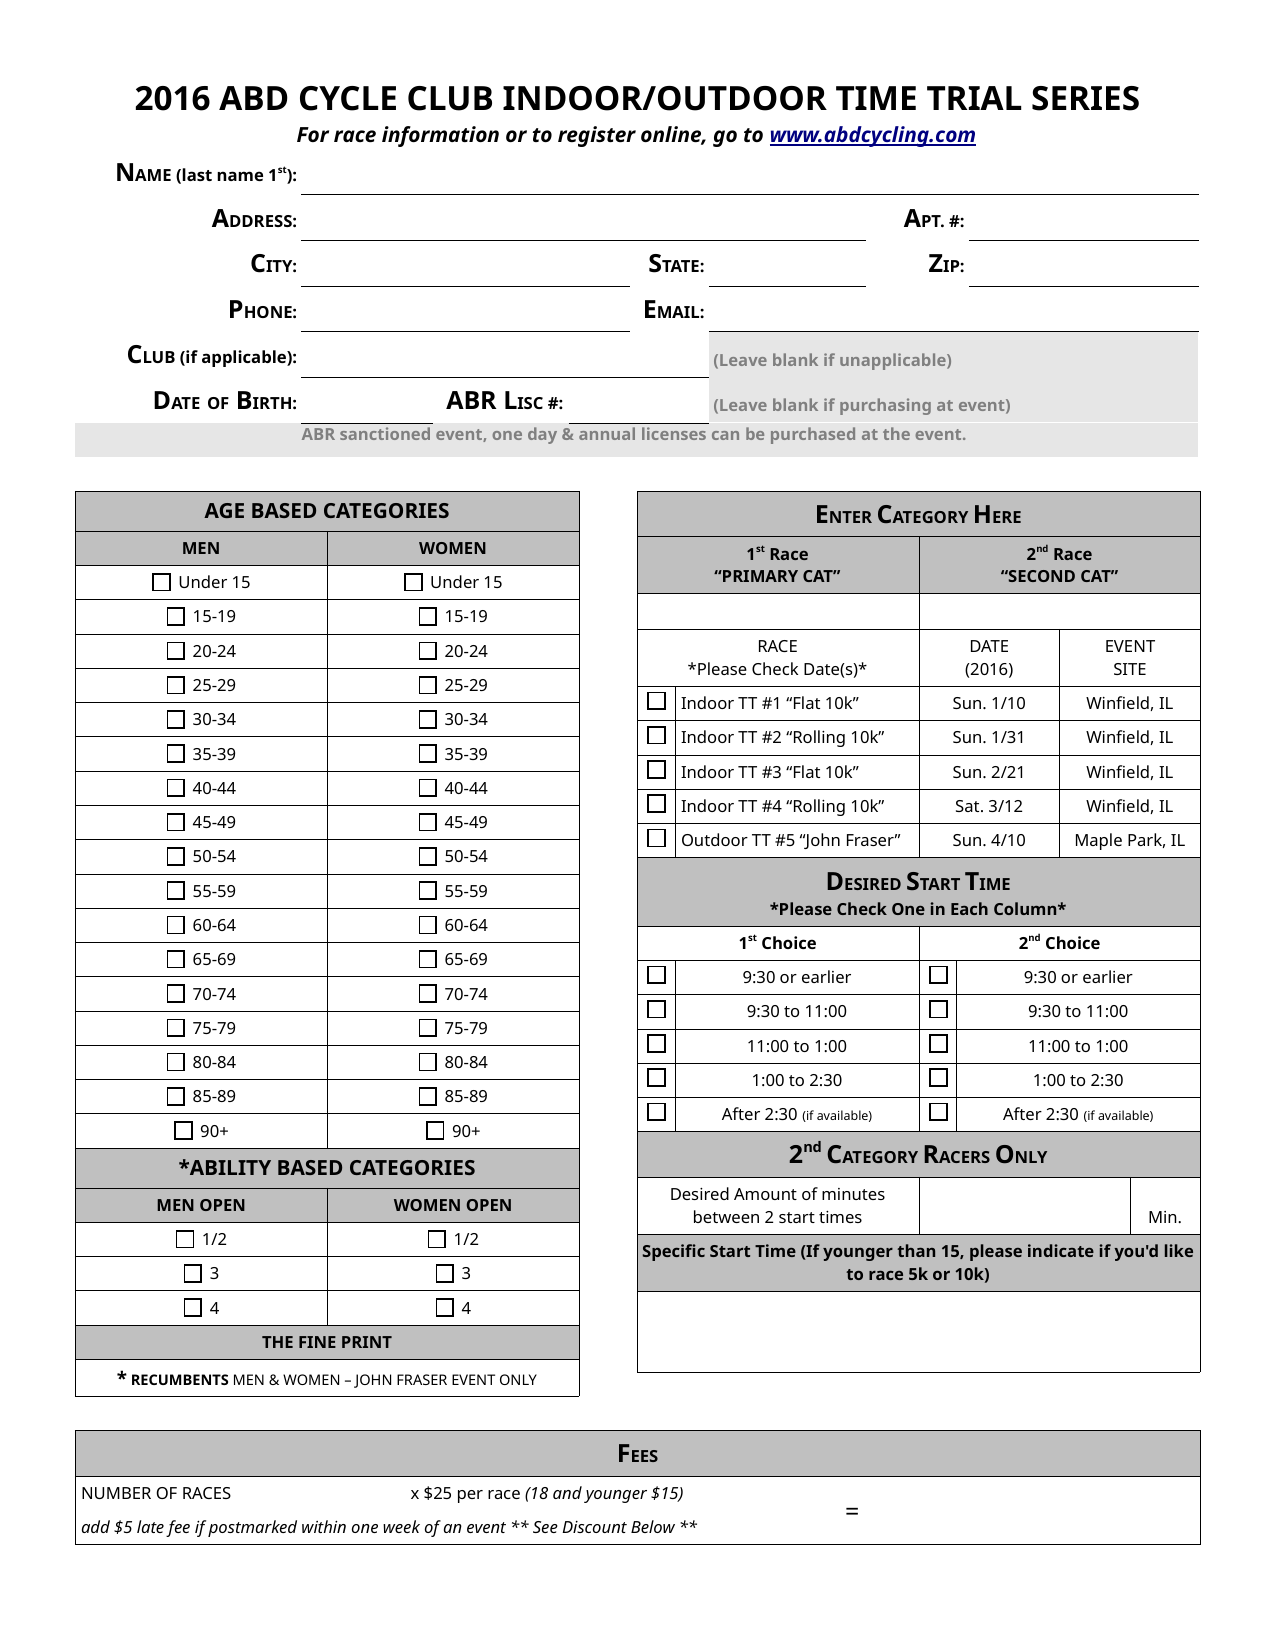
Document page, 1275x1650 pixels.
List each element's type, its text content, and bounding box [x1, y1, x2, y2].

table_cell (Leave blank if unapplicable) [709, 332, 1198, 377]
table_cell 15-19 [328, 600, 579, 633]
table_cell 50-54 [328, 840, 579, 873]
table_cell [709, 241, 866, 286]
table_cell 1/2 [76, 1223, 327, 1256]
table_cell [638, 824, 675, 857]
table_cell [638, 721, 675, 754]
table_cell [638, 594, 919, 629]
table_cell [638, 1064, 675, 1097]
table_cell 1:00 to 2:30 [676, 1064, 919, 1097]
table_cell 60-64 [328, 909, 579, 942]
table_cell Sun. 4/10 [920, 824, 1059, 857]
table_cell 90+ [328, 1114, 579, 1148]
table_cell [301, 195, 866, 240]
table_cell EVENT SITE [1060, 630, 1200, 686]
table_cell DATE OF BIRTH: [75, 377, 301, 422]
table_cell [301, 241, 629, 286]
table_cell 25-29 [328, 669, 579, 702]
table_cell 65-69 [328, 943, 579, 976]
table_cell [920, 995, 956, 1028]
table_cell 80-84 [76, 1046, 327, 1079]
table_cell [638, 790, 675, 823]
table_cell APT. #: [866, 195, 969, 240]
text For race information or to register online, go to www.abdcycling.com [75, 120, 1200, 149]
table_cell [709, 286, 1198, 331]
table_cell 2nd CATEGORY RACERS ONLY [638, 1132, 1200, 1177]
table_cell 11:00 to 1:00 [676, 1030, 919, 1063]
table_cell 70-74 [328, 977, 579, 1011]
table_cell 35-39 [76, 737, 327, 771]
table_cell Under 15 [76, 566, 327, 599]
table_cell 25-29 [76, 669, 327, 702]
table_cell Outdoor TT #5 “John Fraser” [676, 824, 919, 857]
table_cell 90+ [76, 1114, 327, 1148]
table_cell EMAIL: [630, 286, 709, 331]
table_cell [638, 1098, 675, 1131]
table_cell THE FINE PRINT [76, 1326, 579, 1359]
table_cell Indoor TT #2 “Rolling 10k” [676, 721, 919, 754]
table_cell * RECUMBENTS MEN & WOMEN – JOHN FRASER EVENT ONLY [76, 1360, 579, 1396]
table_cell [920, 1064, 956, 1097]
table_cell Winfield, IL [1060, 756, 1200, 789]
table_cell 20-24 [76, 635, 327, 668]
table_cell [920, 1030, 956, 1063]
table_cell [969, 241, 1198, 286]
table_cell After 2:30 (if available) [676, 1098, 919, 1131]
table_cell Sun. 2/21 [920, 756, 1059, 789]
table_cell 65-69 [76, 943, 327, 976]
table_cell 30-34 [328, 703, 579, 736]
table_cell [920, 594, 1200, 629]
table_cell 11:00 to 1:00 [957, 1030, 1200, 1063]
table_cell DESIRED START TIME *Please Check One in Each Column* [638, 858, 1200, 926]
table_cell [569, 378, 709, 422]
table_cell [920, 1178, 1130, 1234]
table_cell 3 [328, 1257, 579, 1290]
table_cell WOMEN [328, 532, 579, 565]
table_cell 2nd Race “SECOND CAT” [920, 537, 1200, 593]
table_cell (Leave blank if purchasing at event) [709, 377, 1198, 422]
table_cell Indoor TT #3 “Flat 10k” [676, 756, 919, 789]
table_cell DATE (2016) [920, 630, 1059, 686]
table_cell Desired Amount of minutes between 2 start times [638, 1178, 919, 1234]
table_cell Winfield, IL [1060, 687, 1200, 720]
table_cell ZIP: [866, 240, 969, 286]
table_cell 75-79 [76, 1012, 327, 1045]
table_cell [920, 961, 956, 994]
table_cell [638, 961, 675, 994]
table_cell 55-59 [76, 875, 327, 908]
table_cell 9:30 to 11:00 [957, 995, 1200, 1028]
table_cell Min. [1131, 1178, 1200, 1234]
table_cell 9:30 to 11:00 [676, 995, 919, 1028]
table_cell 1st Choice [638, 927, 919, 960]
table_cell WOMEN OPEN [328, 1189, 579, 1222]
table_cell STATE: [630, 241, 709, 286]
table_cell Maple Park, IL [1060, 824, 1200, 857]
table_cell ABR sanctioned event, one day & annual licenses can be purchased at the event. [301, 423, 1198, 457]
table_cell [301, 287, 629, 331]
table_cell 85-89 [76, 1080, 327, 1113]
table_cell 40-44 [76, 772, 327, 805]
table_cell NUMBER OF RACES [76, 1477, 242, 1510]
table_header ENTER CATEGORY HERE [638, 492, 1200, 536]
table_cell 1:00 to 2:30 [957, 1064, 1200, 1097]
table_header NAME (last name 1st): [75, 149, 301, 194]
table_cell *ABILITY BASED CATEGORIES [76, 1149, 579, 1188]
table_cell [301, 378, 433, 422]
table_cell 9:30 or earlier [957, 961, 1200, 994]
table_cell 2nd Choice [920, 927, 1200, 960]
table_cell [638, 687, 675, 720]
table_cell Winfield, IL [1060, 790, 1200, 823]
table_cell [920, 1098, 956, 1131]
table_cell PHONE: [75, 286, 301, 331]
table_cell ADDRESS: [75, 194, 301, 240]
table_cell 45-49 [328, 806, 579, 839]
table_cell 4 [76, 1291, 327, 1325]
table_cell 45-49 [76, 806, 327, 839]
table_cell 3 [76, 1257, 327, 1290]
table_cell MEN OPEN [76, 1189, 327, 1222]
table_cell 15-19 [76, 600, 327, 633]
table_header [301, 149, 1198, 194]
table_cell 1/2 [328, 1223, 579, 1256]
table_cell 40-44 [328, 772, 579, 805]
table_cell Sun. 1/10 [920, 687, 1059, 720]
table_cell [969, 195, 1198, 240]
table_cell 75-79 [328, 1012, 579, 1045]
table_header AGE BASED CATEGORIES [76, 492, 579, 531]
table_cell 35-39 [328, 737, 579, 771]
table_cell [638, 756, 675, 789]
table_cell Indoor TT #1 “Flat 10k” [676, 687, 919, 720]
table_cell 30-34 [76, 703, 327, 736]
table_cell 1st Race “PRIMARY CAT” [638, 537, 919, 593]
table_cell x $25 per race (18 and younger $15) [405, 1477, 833, 1510]
table_cell Sun. 1/31 [920, 721, 1059, 754]
table_cell 20-24 [328, 635, 579, 668]
table_cell 85-89 [328, 1080, 579, 1113]
table_cell [75, 423, 301, 457]
table_cell = [833, 1477, 1200, 1544]
table_cell [638, 995, 675, 1028]
table_cell Winfield, IL [1060, 721, 1200, 754]
table_cell [638, 1292, 1200, 1372]
table_cell Sat. 3/12 [920, 790, 1059, 823]
text 2016 ABD CYCLE CLUB INDOOR/OUTDOOR TIME TRIAL SERIES [75, 75, 1200, 120]
table_cell Indoor TT #4 “Rolling 10k” [676, 790, 919, 823]
table_cell 70-74 [76, 977, 327, 1011]
table_cell Under 15 [328, 566, 579, 599]
table_cell CITY: [75, 240, 301, 286]
table_cell 4 [328, 1291, 579, 1325]
table_cell Specific Start Time (If younger than 15, please indicate if you'd like to race 5k or 10k) [638, 1235, 1200, 1291]
table_cell 80-84 [328, 1046, 579, 1079]
table_cell MEN [76, 532, 327, 565]
table_cell ABR LISC #: [433, 378, 568, 422]
table_cell [242, 1477, 404, 1510]
table_header FEES [76, 1431, 1200, 1476]
table_cell 9:30 or earlier [676, 961, 919, 994]
table_cell 50-54 [76, 840, 327, 873]
table_cell 60-64 [76, 909, 327, 942]
table_cell add $5 late fee if postmarked within one week of an event ** See Discount Below ** [76, 1510, 833, 1544]
table_cell CLUB (if applicable): [75, 331, 301, 377]
table_cell [638, 1030, 675, 1063]
table_cell [301, 331, 709, 377]
table_cell RACE *Please Check Date(s)* [638, 630, 919, 686]
table_cell 55-59 [328, 875, 579, 908]
table_cell After 2:30 (if available) [957, 1098, 1200, 1131]
